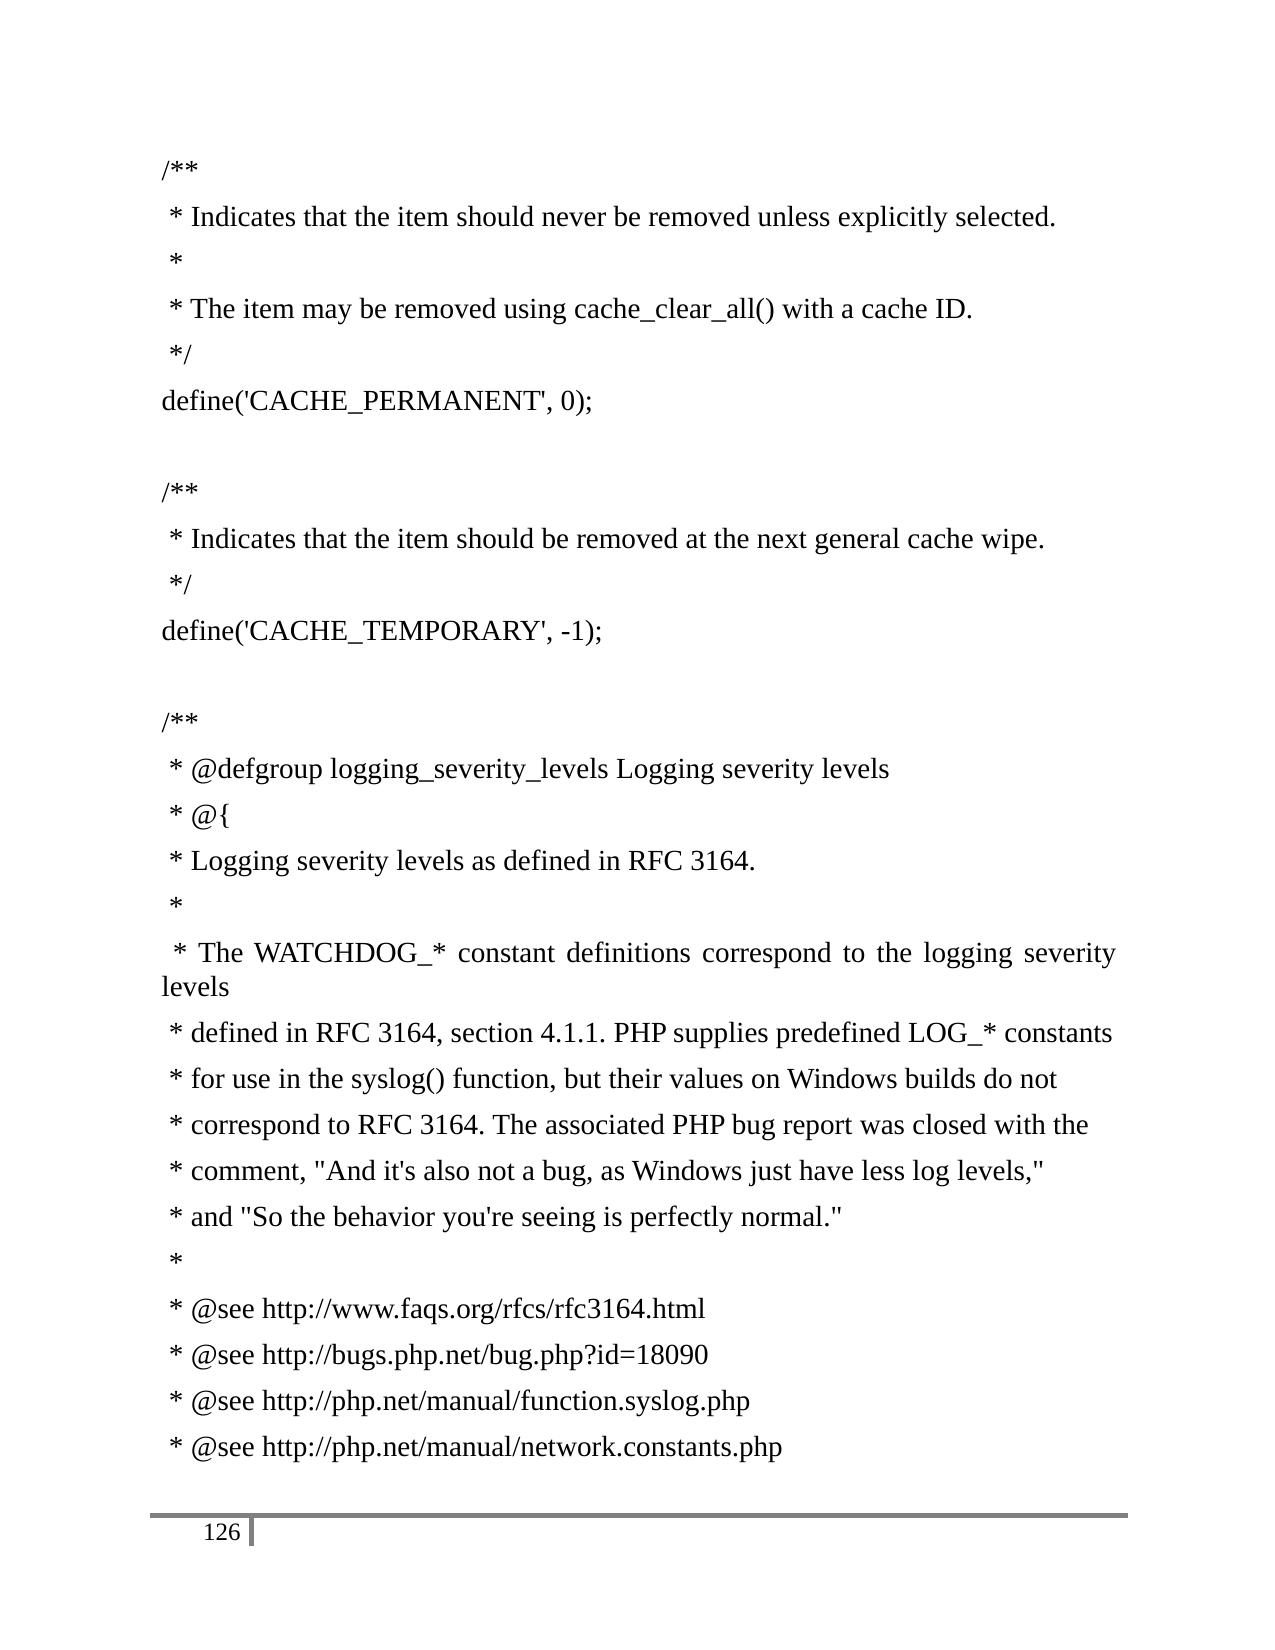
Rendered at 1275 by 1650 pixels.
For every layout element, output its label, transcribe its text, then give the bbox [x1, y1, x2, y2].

text * @see http://php.net/manual/function.syslog.php [161, 1383, 1117, 1417]
text */ [161, 337, 1117, 371]
text * The item may be removed using cache_clear_all() with a cache ID. [161, 291, 1117, 324]
text define('CACHE_TEMPORARY', -1); [161, 613, 1117, 647]
text /** [161, 475, 1117, 509]
text /** [161, 705, 1117, 739]
text * The WATCHDOG_* constant definitions correspond to the logging severity levels [161, 936, 1117, 1003]
text * @see http://www.faqs.org/rfcs/rfc3164.html [161, 1291, 1117, 1325]
text * comment, "And it's also not a bug, as Windows just have less log levels," [161, 1153, 1117, 1187]
text * Indicates that the item should be removed at the next general cache wipe. [161, 521, 1117, 555]
text * [161, 245, 1117, 278]
text * correspond to RFC 3164. The associated PHP bug report was closed with the [161, 1107, 1117, 1141]
text * @see http://bugs.php.net/bug.php?id=18090 [161, 1337, 1117, 1371]
text /** [161, 153, 1117, 186]
text * @defgroup logging_severity_levels Logging severity levels [161, 751, 1117, 785]
text * and "So the behavior you're seeing is perfectly normal." [161, 1199, 1117, 1233]
text * Logging severity levels as defined in RFC 3164. [161, 843, 1117, 877]
text define('CACHE_PERMANENT', 0); [161, 383, 1117, 417]
text */ [161, 567, 1117, 601]
text * [161, 889, 1117, 923]
text * Indicates that the item should never be removed unless explicitly selected. [161, 199, 1117, 232]
text * [161, 1245, 1117, 1279]
text * @{ [161, 797, 1117, 831]
text * defined in RFC 3164, section 4.1.1. PHP supplies predefined LOG_* constants [161, 1015, 1117, 1049]
text * for use in the syslog() function, but their values on Windows builds do not [161, 1061, 1117, 1095]
text * @see http://php.net/manual/network.constants.php [161, 1429, 1117, 1463]
